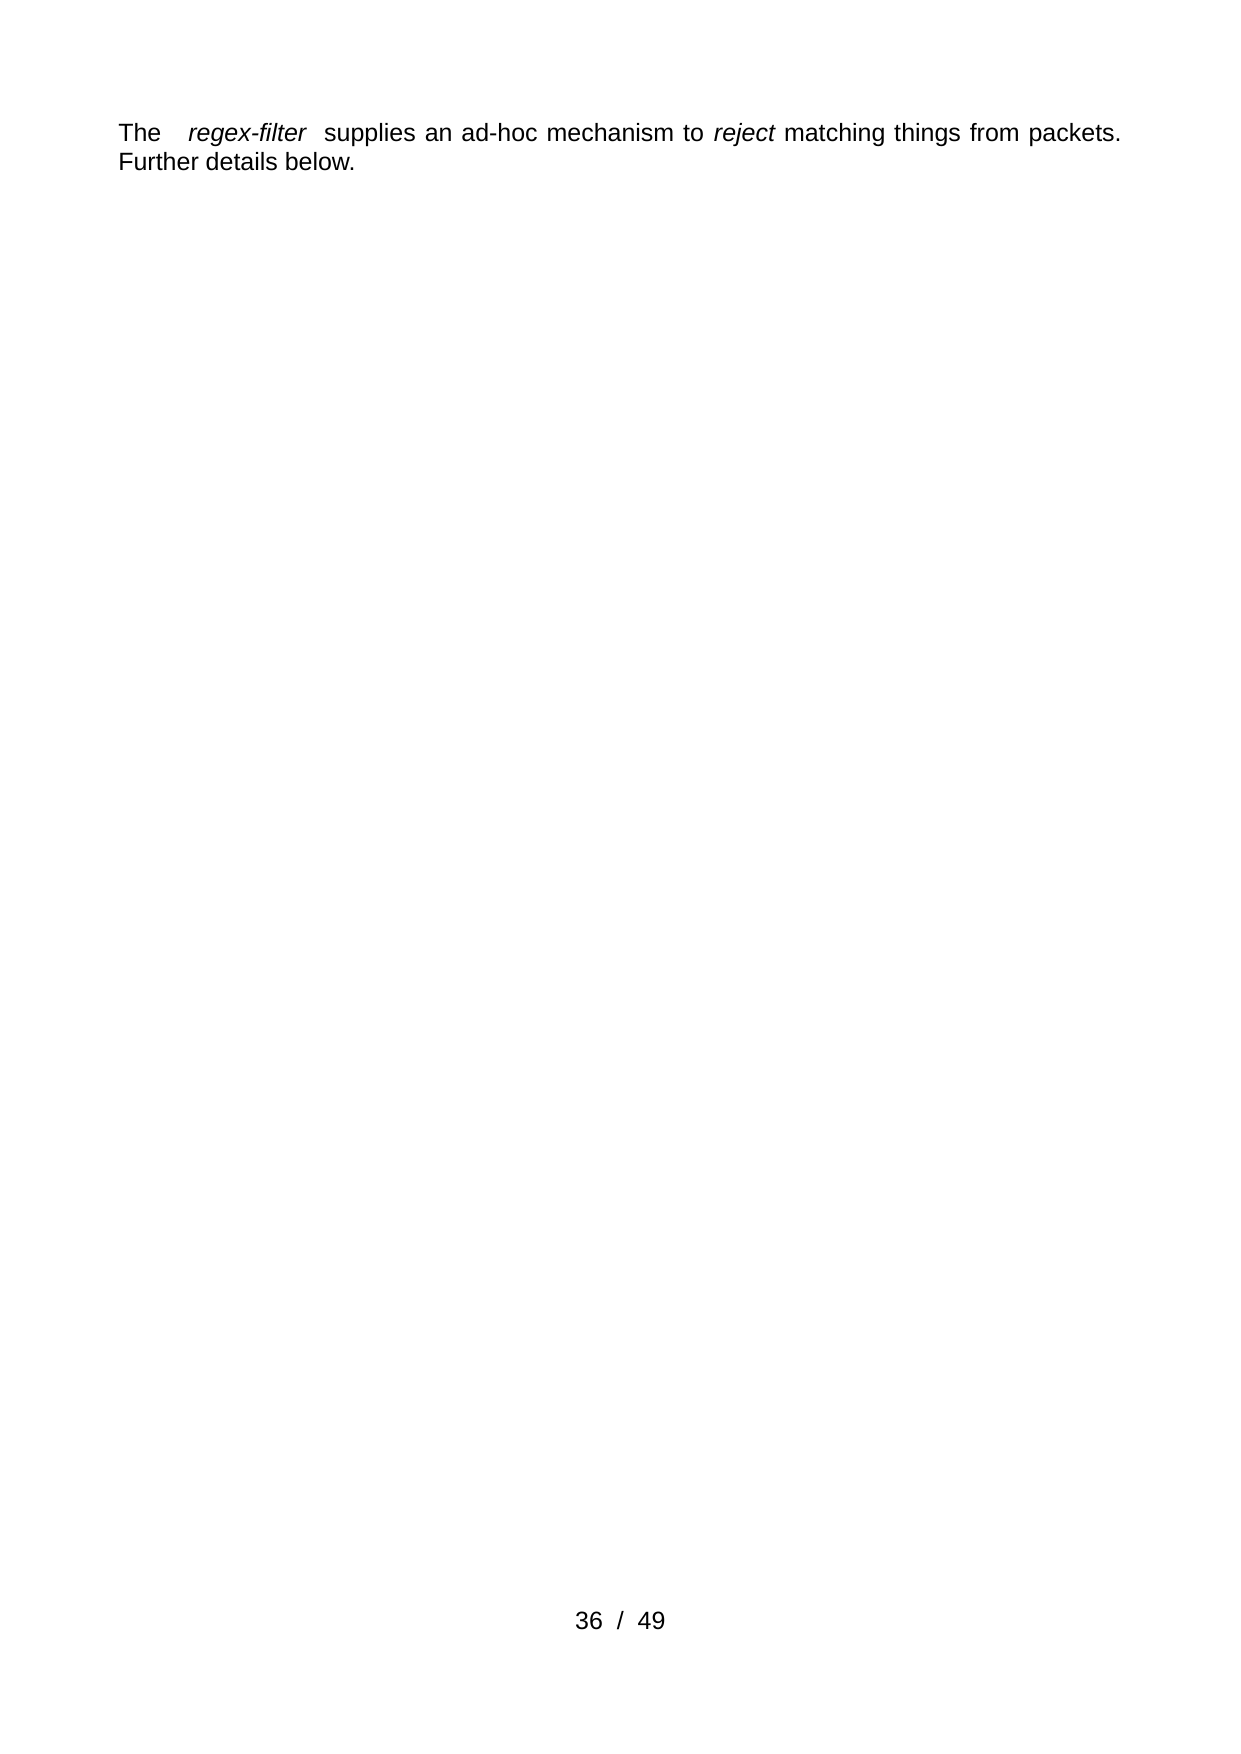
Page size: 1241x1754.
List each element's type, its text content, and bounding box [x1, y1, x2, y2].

text The regex-filter supplies an ad-hoc mechanism to reject matching things from packets. Further details below. [118, 118, 1122, 176]
